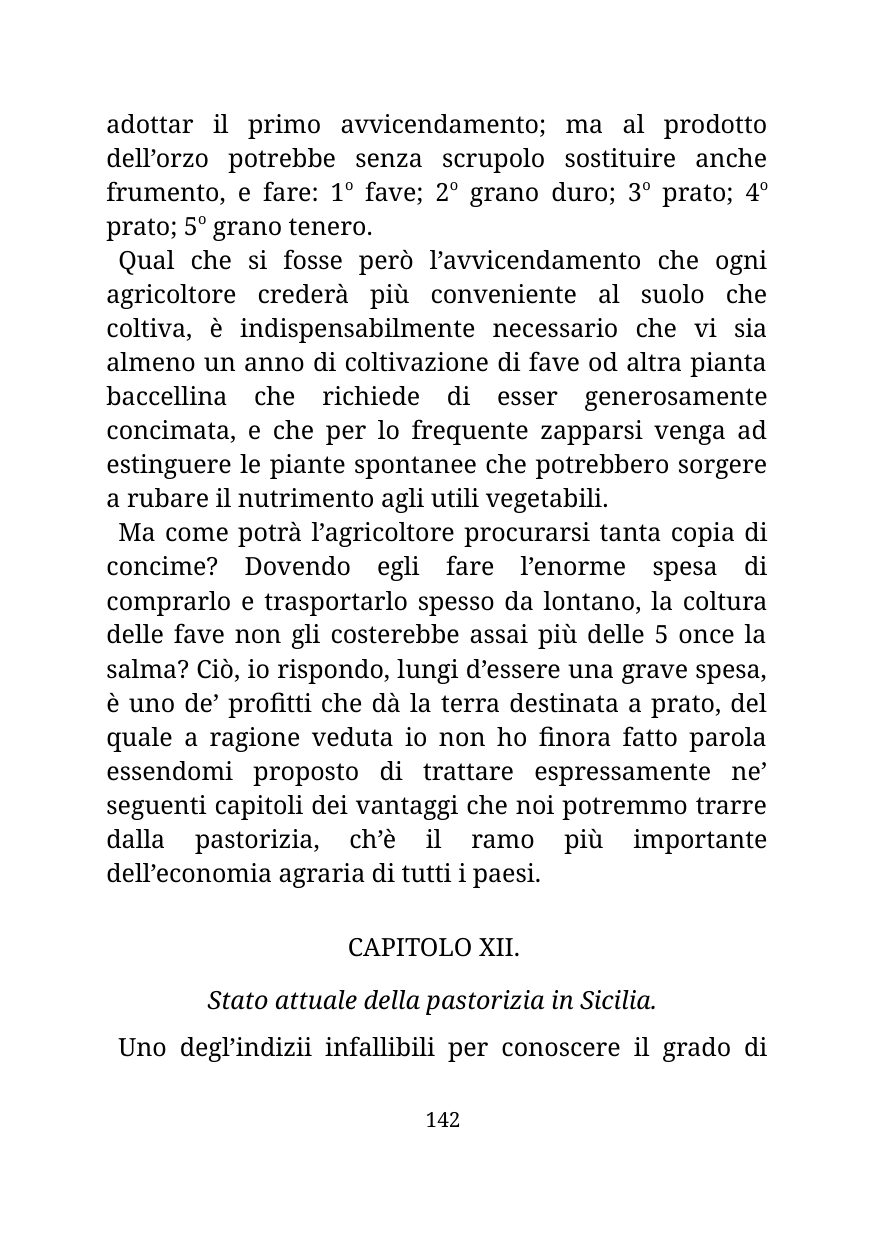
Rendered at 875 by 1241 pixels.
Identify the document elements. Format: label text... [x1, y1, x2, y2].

text Ma come potrà l’agricoltore procurarsi tanta copia di concime? Dovendo egli fare l’enorme spesa di comprarlo e trasportarlo spesso da lontano, la coltura delle fave non gli costerebbe assai più delle 5 once la salma? Ciò, io rispondo, lungi d’essere una grave spesa, è uno de’ profitti che dà la terra destinata a prato, del quale a ragione veduta io non ho finora fatto parola essendomi proposto di trattare espressamente ne’ seguenti capitoli dei vantaggi che noi potremmo trarre dalla pastorizia, ch’è il ramo più importante dell’economia agraria di tutti i paesi. [106, 515, 768, 890]
text adottar il primo avvicendamento; ma al prodotto dell’orzo potrebbe senza scrupolo sostituire anche frumento, e fare: 1o fave; 2o grano duro; 3o prato; 4o prato; 5o grano tenero. [106, 106, 768, 242]
text Uno degl’indizii infallibili per conoscere il grado di [106, 1029, 768, 1063]
text Qual che si fosse però l’avvicendamento che ogni agricoltore crederà più conveniente al suolo che coltiva, è indispensabilmente necessario che vi sia almeno un anno di coltivazione di fave od altra pianta baccellina che richiede di esser generosamente concimata, e che per lo frequente zapparsi venga ad estinguere le piante spontanee che potrebbero sorgere a rubare il nutrimento agli utili vegetabili. [106, 242, 768, 515]
subtitle CAPITOLO XII. [106, 930, 768, 964]
text Stato attuale della pastorizia in Sicilia. [106, 983, 768, 1017]
